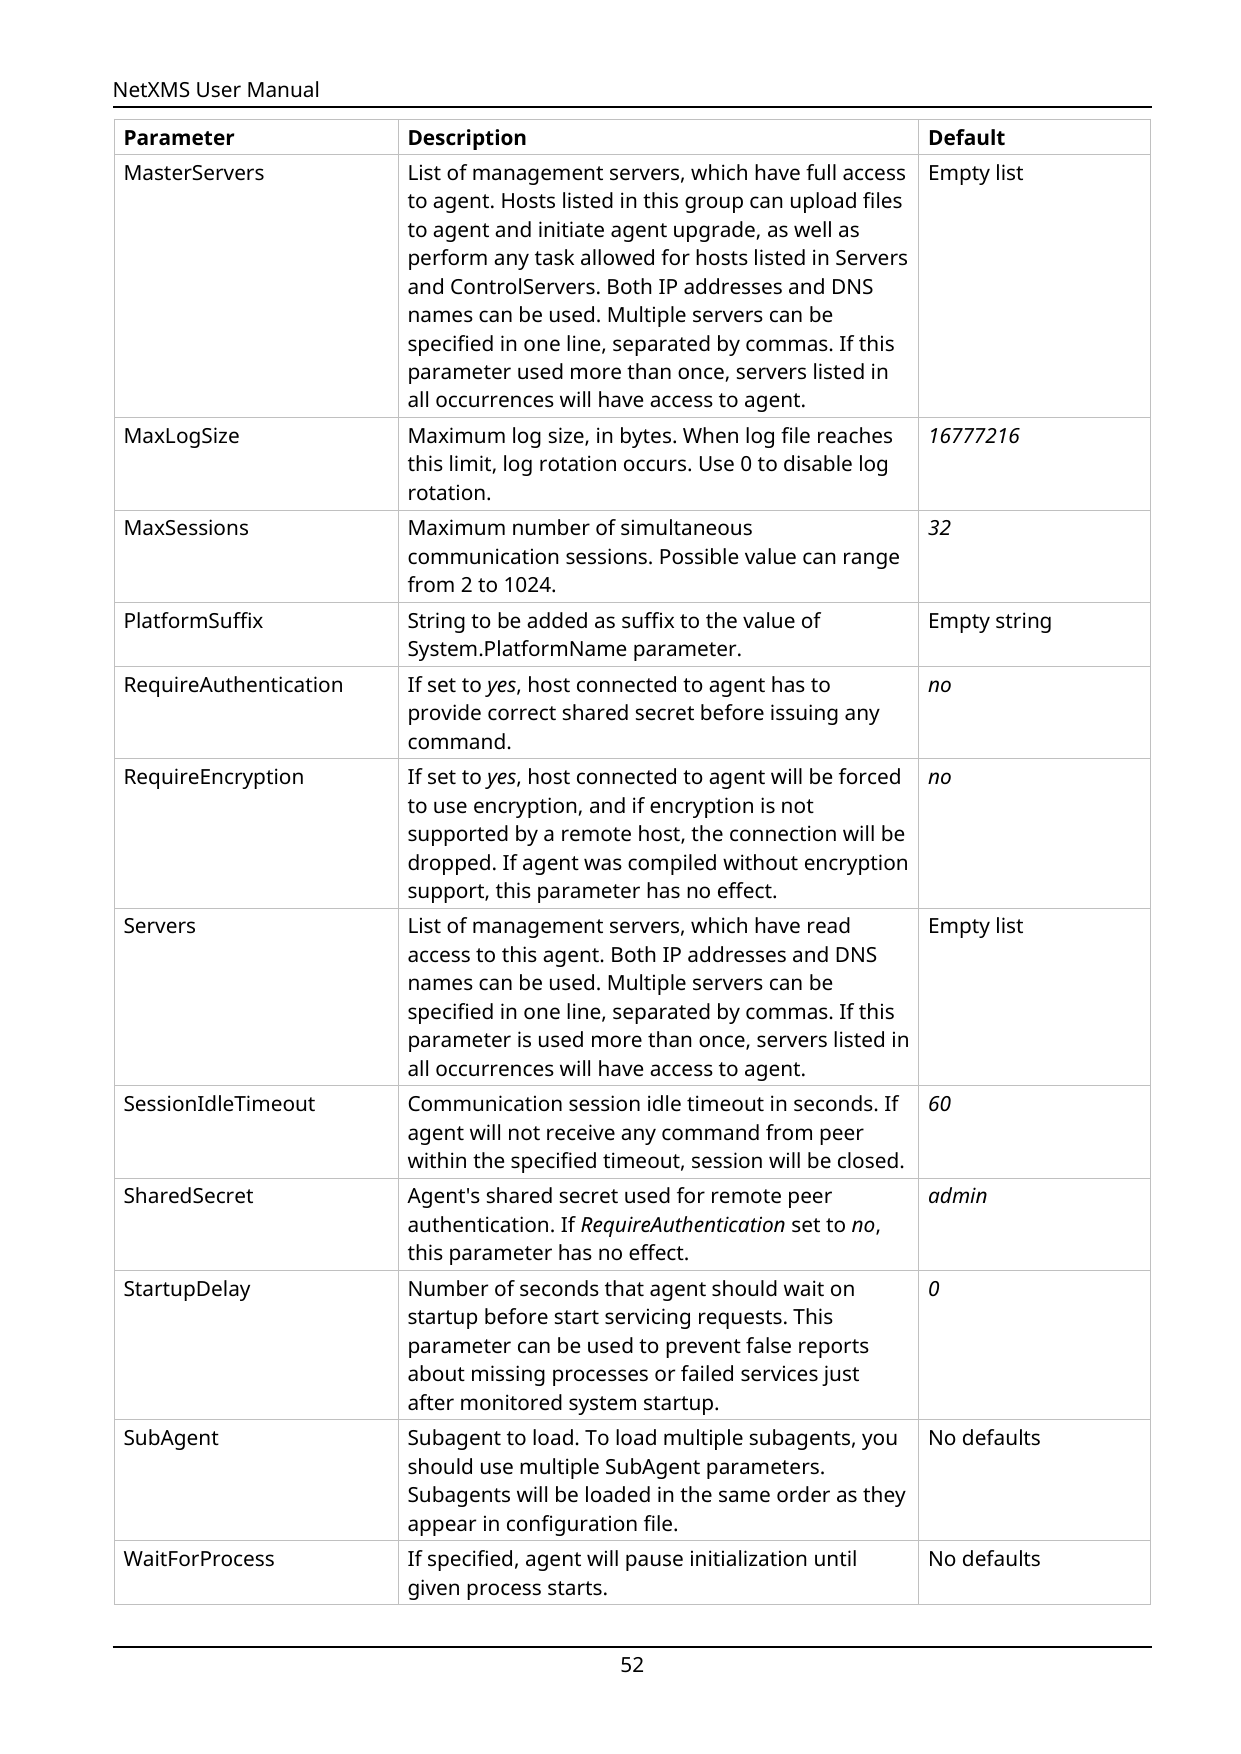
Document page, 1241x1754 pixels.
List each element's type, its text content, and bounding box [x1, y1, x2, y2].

table_cell StartupDelay [115, 1271, 398, 1419]
table_header Parameter [115, 120, 398, 154]
table_cell MaxLogSize [115, 418, 398, 509]
table_cell If specified, agent will pause initialization until given process starts. [399, 1541, 918, 1604]
table_cell Agent's shared secret used for remote peer authentication. If RequireAuthentication set to no, this parameter has no effect. [399, 1179, 918, 1270]
table_cell no [919, 759, 1150, 907]
table_cell admin [919, 1179, 1150, 1270]
table_cell If set to yes, host connected to agent will be forced to use encryption, and if encryption is not supported by a remote host, the connection will be dropped. If agent was compiled without encryption support, this parameter has no effect. [399, 759, 918, 907]
table_cell MaxSessions [115, 511, 398, 602]
table_cell RequireAuthentication [115, 667, 398, 758]
table_cell No defaults [919, 1420, 1150, 1540]
table_cell WaitForProcess [115, 1541, 398, 1604]
table_cell RequireEncryption [115, 759, 398, 907]
table_cell 16777216 [919, 418, 1150, 509]
table_cell List of management servers, which have read access to this agent. Both IP addresses and DNS names can be used. Multiple servers can be specified in one line, separated by commas. If this parameter is used more than once, servers listed in all occurrences will have access to agent. [399, 909, 918, 1085]
table_cell Empty list [919, 909, 1150, 1085]
table_cell Maximum number of simultaneous communication sessions. Possible value can range from 2 to 1024. [399, 511, 918, 602]
table_cell Maximum log size, in bytes. When log file reaches this limit, log rotation occurs. Use 0 to disable log rotation. [399, 418, 918, 509]
table_cell Number of seconds that agent should wait on startup before start servicing requests. This parameter can be used to prevent false reports about missing processes or failed services just after monitored system startup. [399, 1271, 918, 1419]
table_cell List of management servers, which have full access to agent. Hosts listed in this group can upload files to agent and initiate agent upgrade, as well as perform any task allowed for hosts listed in Servers and ControlServers. Both IP addresses and DNS names can be used. Multiple servers can be specified in one line, separated by commas. If this parameter used more than once, servers listed in all occurrences will have access to agent. [399, 155, 918, 417]
table_cell Empty string [919, 603, 1150, 666]
table_cell SharedSecret [115, 1179, 398, 1270]
table_cell No defaults [919, 1541, 1150, 1604]
table_cell String to be added as suffix to the value of System.PlatformName parameter. [399, 603, 918, 666]
table_cell 32 [919, 511, 1150, 602]
table_cell SubAgent [115, 1420, 398, 1540]
table_cell SessionIdleTimeout [115, 1086, 398, 1178]
table_cell PlatformSuffix [115, 603, 398, 666]
table_cell Servers [115, 909, 398, 1085]
table_cell Communication session idle timeout in seconds. If agent will not receive any command from peer within the specified timeout, session will be closed. [399, 1086, 918, 1178]
table_cell 60 [919, 1086, 1150, 1178]
table_cell If set to yes, host connected to agent has to provide correct shared secret before issuing any command. [399, 667, 918, 758]
table_cell no [919, 667, 1150, 758]
table_header Default [919, 120, 1150, 154]
table_header Description [399, 120, 918, 154]
table_cell Subagent to load. To load multiple subagents, you should use multiple SubAgent parameters. Subagents will be loaded in the same order as they appear in configuration file. [399, 1420, 918, 1540]
table_cell MasterServers [115, 155, 398, 417]
table_cell Empty list [919, 155, 1150, 417]
table_cell 0 [919, 1271, 1150, 1419]
